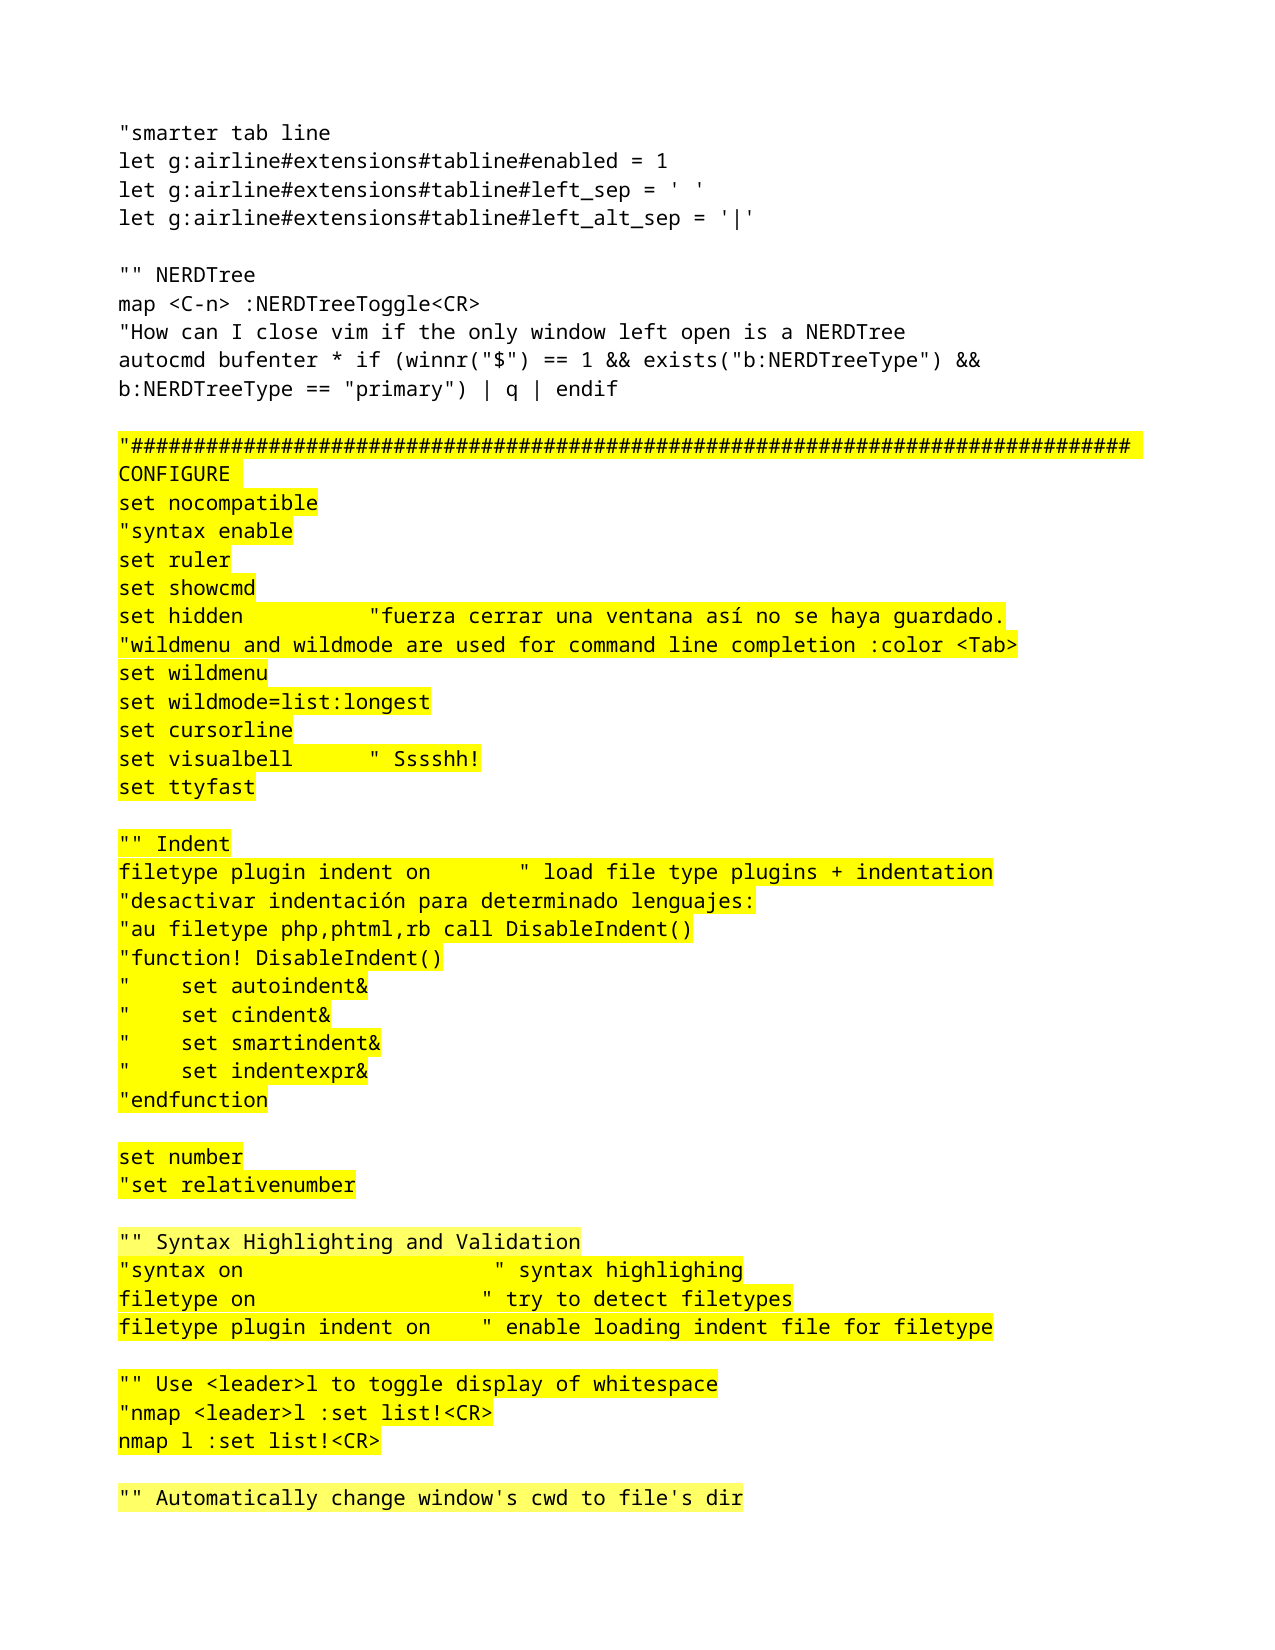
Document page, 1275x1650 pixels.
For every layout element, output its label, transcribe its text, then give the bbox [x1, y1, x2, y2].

text "au filetype php,phtml,rb call DisableIndent() [118, 914, 1157, 943]
text "How can I close vim if the only window left open is a NERDTree [118, 317, 1157, 346]
text set hidden "fuerza cerrar una ventana así no se haya guardado. [118, 602, 1157, 630]
text nmap l :set list!<CR> [118, 1426, 1157, 1455]
text " set cindent& [118, 1000, 1157, 1028]
text " set indentexpr& [118, 1057, 1157, 1085]
text set visualbell " Sssshh! [118, 744, 1157, 772]
text "" Use <leader>l to toggle display of whitespace [118, 1369, 1157, 1398]
text set wildmode=list:longest [118, 687, 1157, 715]
text set ruler [118, 545, 1157, 573]
text set number [118, 1142, 1157, 1170]
text "wildmenu and wildmode are used for command line completion :color <Tab> [118, 630, 1157, 658]
text set ttyfast [118, 772, 1157, 801]
text let g:airline#extensions#tabline#left_sep = ' ' [118, 175, 1157, 203]
text "syntax on " syntax highlighing [118, 1256, 1157, 1284]
text let g:airline#extensions#tabline#enabled = 1 [118, 147, 1157, 175]
text set nocompatible [118, 488, 1157, 516]
text "endfunction [118, 1085, 1157, 1113]
text "" Syntax Highlighting and Validation [118, 1227, 1157, 1256]
text "function! DisableIndent() [118, 943, 1157, 971]
text "" Indent [118, 829, 1157, 857]
text "nmap <leader>l :set list!<CR> [118, 1398, 1157, 1426]
text filetype on " try to detect filetypes [118, 1284, 1157, 1312]
text "" Automatically change window's cwd to file's dir [118, 1483, 1157, 1512]
text " set autoindent& [118, 971, 1157, 1000]
text "set relativenumber [118, 1170, 1157, 1199]
text set cursorline [118, 715, 1157, 744]
text "################################################################################ CONFIGURE [118, 431, 1157, 488]
text set wildmenu [118, 658, 1157, 687]
text map <C-n> :NERDTreeToggle<CR> [118, 289, 1157, 317]
text let g:airline#extensions#tabline#left_alt_sep = '|' [118, 203, 1157, 232]
text set showcmd [118, 573, 1157, 602]
text "smarter tab line [118, 118, 1157, 147]
text filetype plugin indent on " enable loading indent file for filetype [118, 1312, 1157, 1341]
text filetype plugin indent on " load file type plugins + indentation [118, 857, 1157, 886]
text "syntax enable [118, 516, 1157, 545]
text "" NERDTree [118, 260, 1157, 289]
text "desactivar indentación para determinado lenguajes: [118, 886, 1157, 914]
text autocmd bufenter * if (winnr("$") == 1 && exists("b:NERDTreeType") && b:NERDTreeType == "primary") | q | endif [118, 346, 1157, 402]
text " set smartindent& [118, 1028, 1157, 1057]
